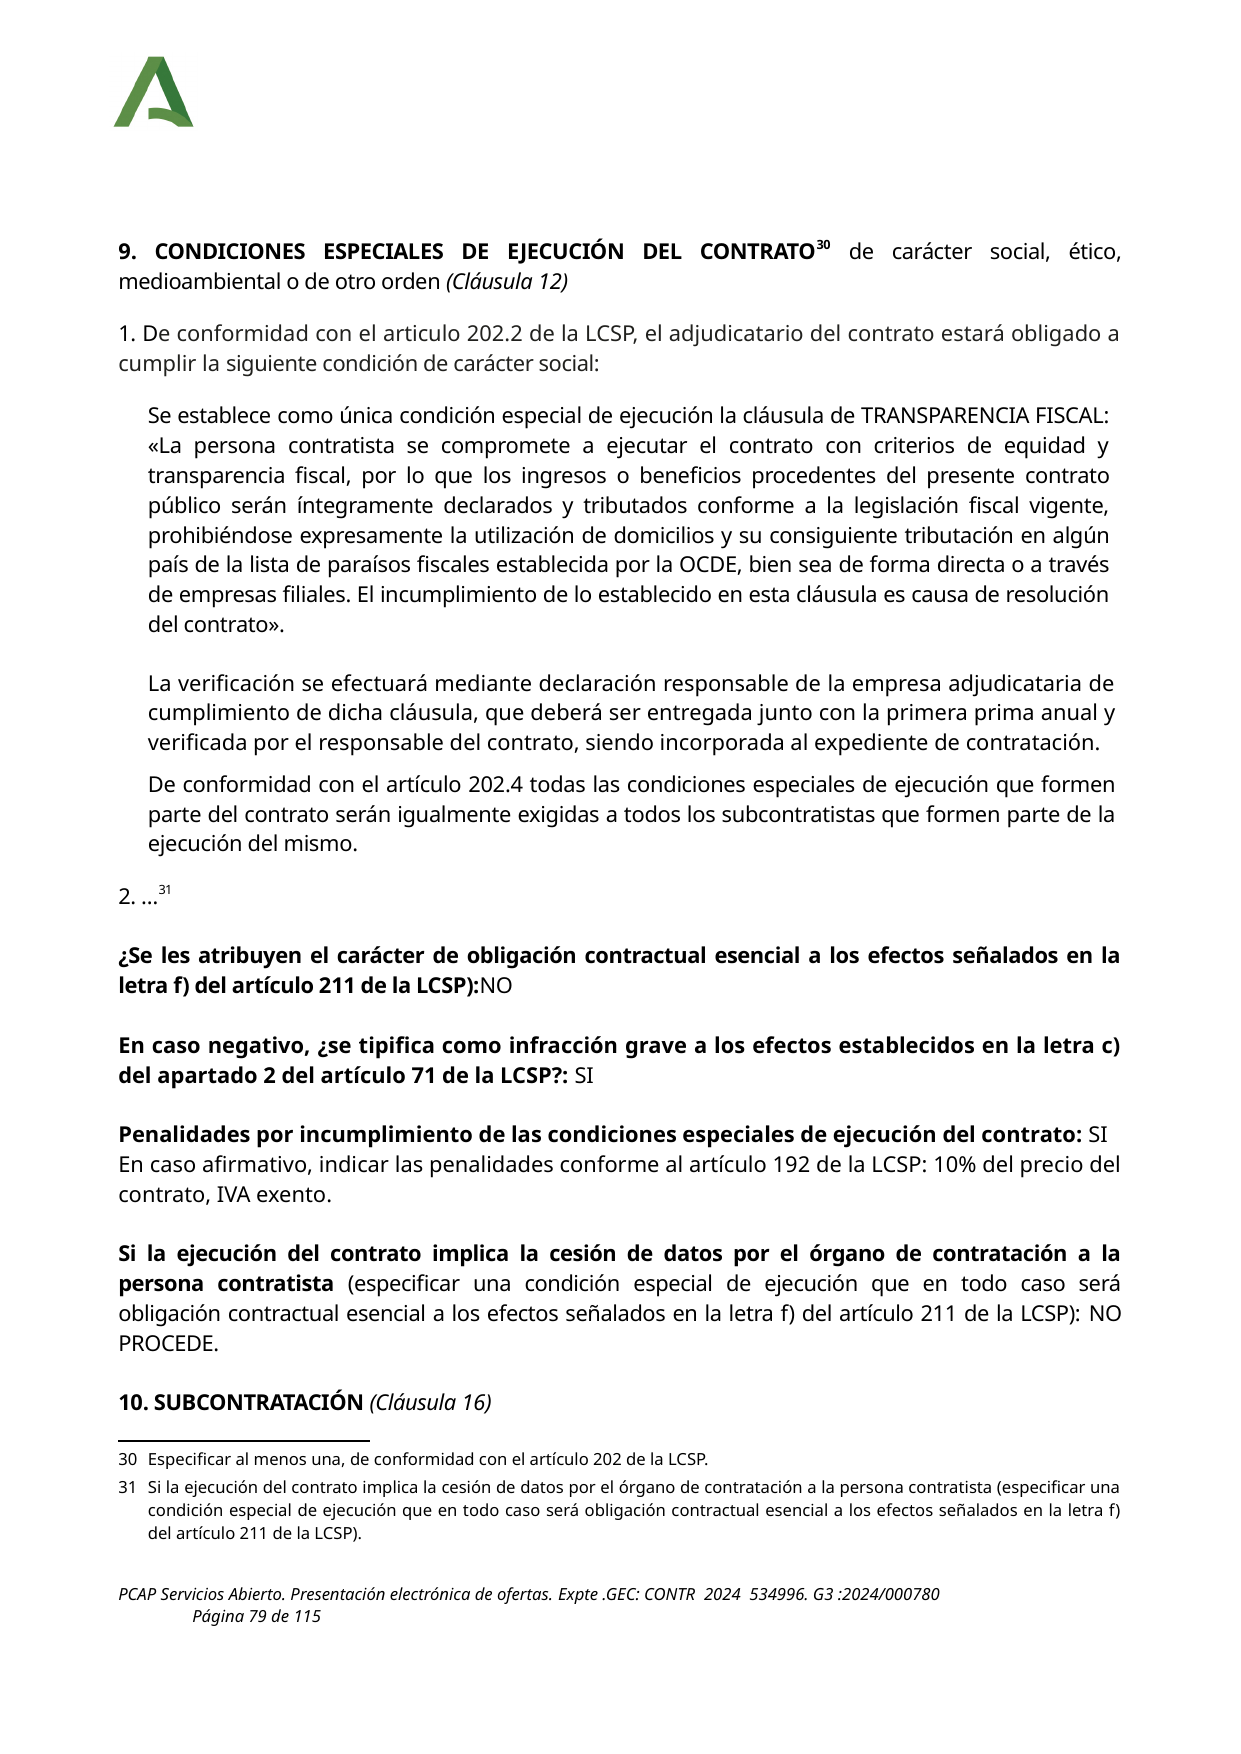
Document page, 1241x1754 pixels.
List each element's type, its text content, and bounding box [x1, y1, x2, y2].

text La verificación se efectuará mediante declaración responsable de la empresa adjudicataria de cumplimiento de dicha cláusula, que deberá ser entregada junto con la primera prima anual y verificada por el responsable del contrato, siendo incorporada al expediente de contratación. [148, 668, 1116, 757]
text Si la ejecución del contrato implica la cesión de datos por el órgano de contratación a la persona contratista (especificar una condición especial de ejecución que en todo caso será obligación contractual esencial a los efectos señalados en la letra f) del artículo 211 de la LCSP): NO PROCEDE. [118, 1238, 1122, 1357]
text Si la ejecución del contrato implica la cesión de datos por el órgano de contratación a la persona contratista (especificar una condición especial de ejecución que en todo caso será obligación contractual esencial a los efectos señalados en la letra f) del artículo 211 de la LCSP). [118, 1476, 1122, 1544]
text En caso negativo, ¿se tipifica como infracción grave a los efectos establecidos en la letra c) del apartado 2 del artículo 71 de la LCSP?: SI [118, 1030, 1122, 1089]
text 1. De conformidad con el articulo 202.2 de la LCSP, el adjudicatario del contrato estará obligado a cumplir la siguiente condición de carácter social: [118, 318, 1122, 378]
text 10. SUBCONTRATACIÓN (Cláusula 16) [118, 1387, 1122, 1417]
text ¿Se les atribuyen el carácter de obligación contractual esencial a los efectos señalados en la letra f) del artículo 211 de la LCSP):NO [118, 940, 1122, 1000]
picture [109, 52, 198, 131]
text Se establece como única condición especial de ejecución la cláusula de TRANSPARENCIA FISCAL: «La persona contratista se compromete a ejecutar el contrato con criterios de equidad y transparencia fiscal, por lo que los ingresos o beneficios procedentes del presente contrato público serán íntegramente declarados y tributados conforme a la legislación fiscal vigente, prohibiéndose expresamente la utilización de domicilios y su consiguiente tributación en algún país de la lista de paraísos fiscales establecida por la OCDE, bien sea de forma directa o a través de empresas filiales. El incumplimiento de lo establecido en esta cláusula es causa de resolución del contrato». [148, 401, 1110, 639]
text 2. … [118, 881, 1122, 911]
text Especificar al menos una, de conformidad con el artículo 202 de la LCSP. [118, 1447, 1122, 1470]
text De conformidad con el artículo 202.4 todas las condiciones especiales de ejecución que formen parte del contrato serán igualmente exigidas a todos los subcontratistas que formen parte de la ejecución del mismo. [148, 769, 1116, 858]
text Penalidades por incumplimiento de las condiciones especiales de ejecución del contrato: SI [118, 1119, 1122, 1149]
text En caso afirmativo, indicar las penalidades conforme al artículo 192 de la LCSP: 10% del precio del contrato, IVA exento. [118, 1149, 1122, 1208]
text 9. CONDICIONES ESPECIALES DE EJECUCIÓN DEL CONTRATO de carácter social, ético, medioambiental o de otro orden (Cláusula 12) [118, 236, 1122, 296]
